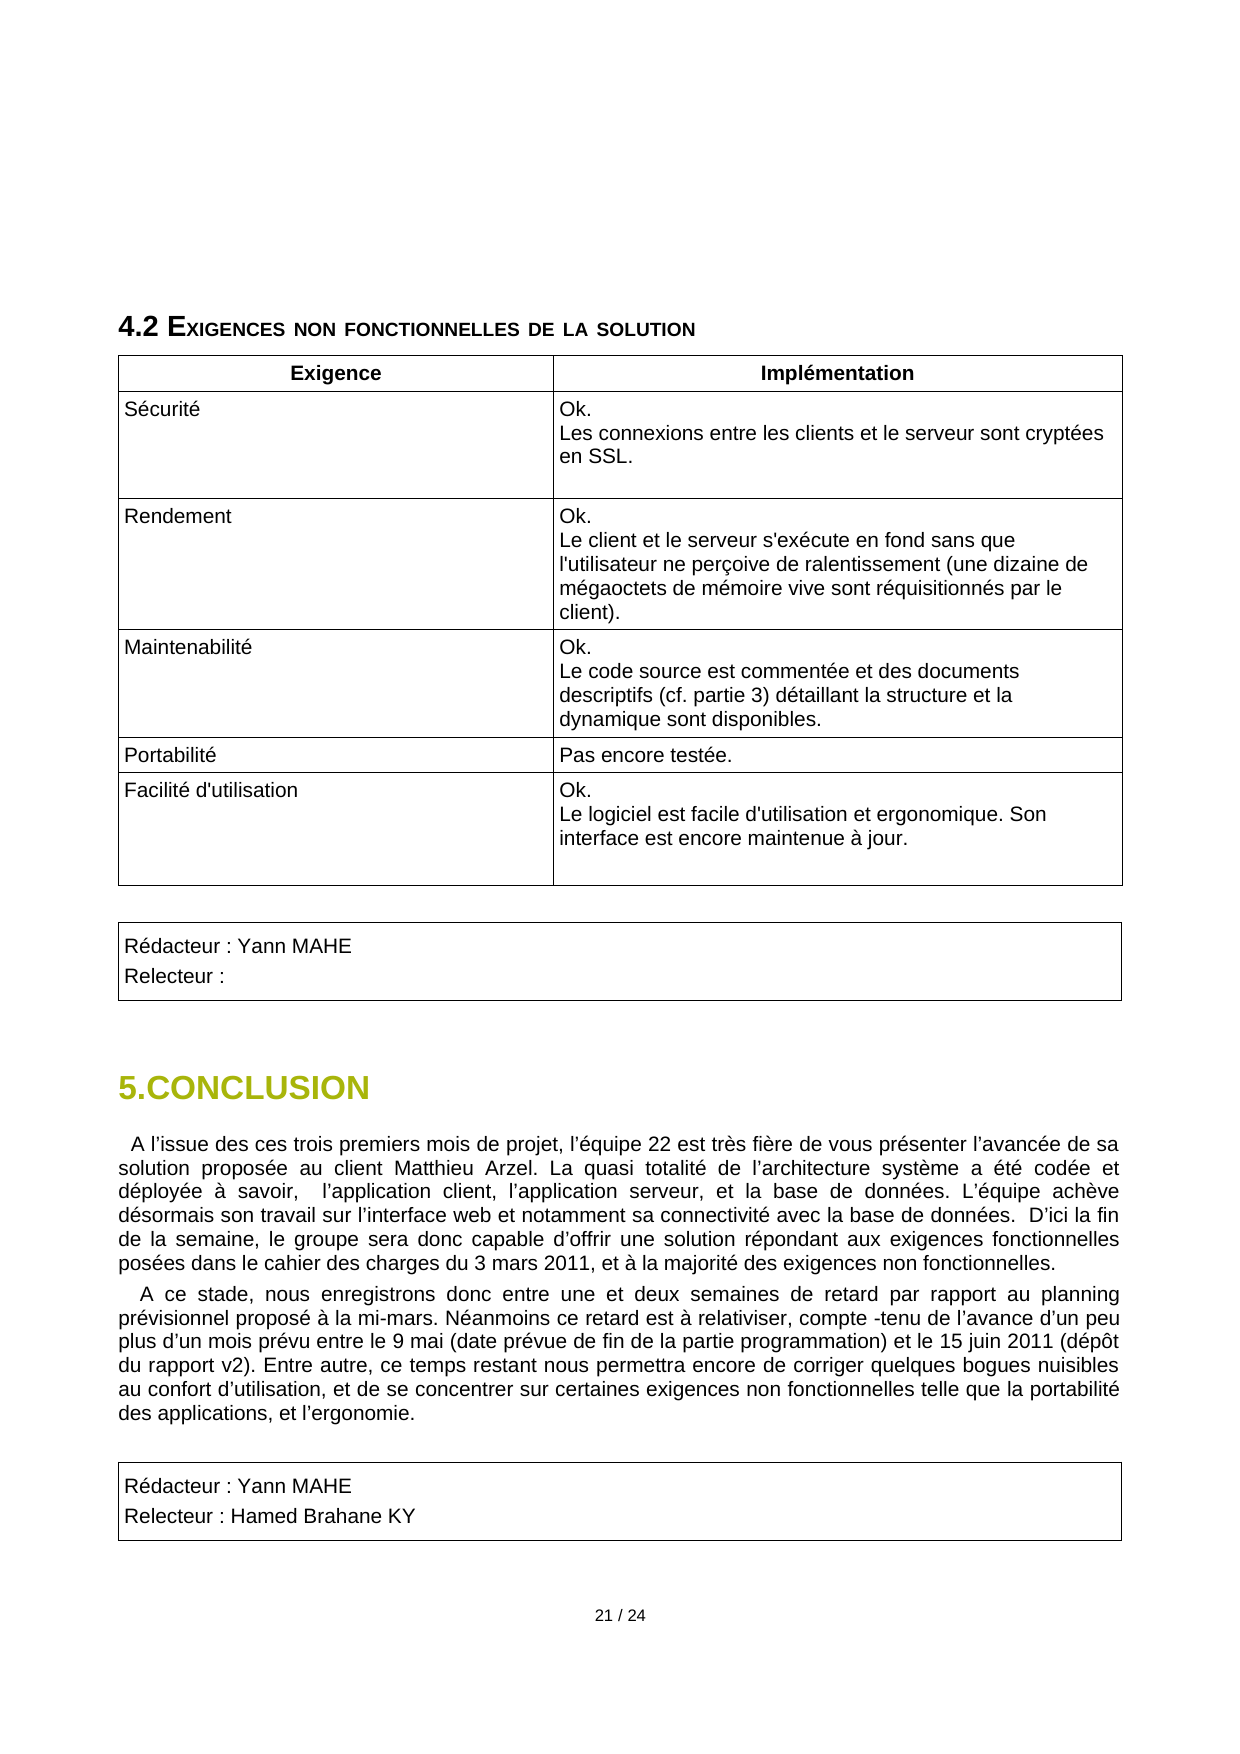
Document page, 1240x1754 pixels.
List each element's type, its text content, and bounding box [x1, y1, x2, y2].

text A ce stade, nous enregistrons donc entre une et deux semaines de retard par rapport au planning prévisionnel proposé à la mi-mars. Néanmoins ce retard est à relativiser, compte -tenu de l’avance d’un peu plus d’un mois prévu entre le 9 mai (date prévue de fin de la partie programmation) et le 15 juin 2011 (dépôt du rapport v2). Entre autre, ce temps restant nous permettra encore de corriger quelques bogues nuisibles au confort d’utilisation, et de se concentrer sur certaines exigences non fonctionnelles telle que la portabilité des applications, et l’ergonomie. [118, 1281, 1121, 1425]
table_cell Ok. Le code source est commentée et des documents descriptifs (cf. partie 3) détaillant la structure et la dynamique sont disponibles. [554, 630, 1122, 737]
text A l’issue des ces trois premiers mois de projet, l’équipe 22 est très fière de vous présenter l’avancée de sa solution proposée au client Matthieu Arzel. La quasi totalité de l’architecture système a été codée et déployée à savoir, l’application client, l’application serveur, et la base de données. L’équipe achève désormais son travail sur l’interface web et notamment sa connectivité avec la base de données. D’ici la fin de la semaine, le groupe sera donc capable d’offrir une solution répondant aux exigences fonctionnelles posées dans le cahier des charges du 3 mars 2011, et à la majorité des exigences non fonctionnelles. [118, 1131, 1121, 1275]
table_cell Sécurité [119, 392, 553, 498]
table_cell Ok. Le client et le serveur s'exécute en fond sans que l'utilisateur ne perçoive de ralentissement (une dizaine de mégaoctets de mémoire vive sont réquisitionnés par le client). [554, 499, 1122, 629]
subtitle Conclusion [118, 1068, 1121, 1106]
table_cell Maintenabilité [119, 630, 553, 737]
table_cell Facilité d'utilisation [119, 773, 553, 885]
subtitle Exigences non fonctionnelles de la solution [118, 309, 1121, 342]
table_header Exigence [119, 356, 553, 391]
table_header Rédacteur : Yann MAHE Relecteur : [119, 923, 1121, 1000]
table_cell Portabilité [119, 738, 553, 772]
table_header Rédacteur : Yann MAHE Relecteur : Hamed Brahane KY [119, 1463, 1121, 1540]
table_cell Ok. Les connexions entre les clients et le serveur sont cryptées en SSL. [554, 392, 1122, 498]
table_cell Ok. Le logiciel est facile d'utilisation et ergonomique. Son interface est encore maintenue à jour. [554, 773, 1122, 885]
table_cell Pas encore testée. [554, 738, 1122, 772]
table_cell Rendement [119, 499, 553, 629]
table_header Implémentation [554, 356, 1122, 391]
